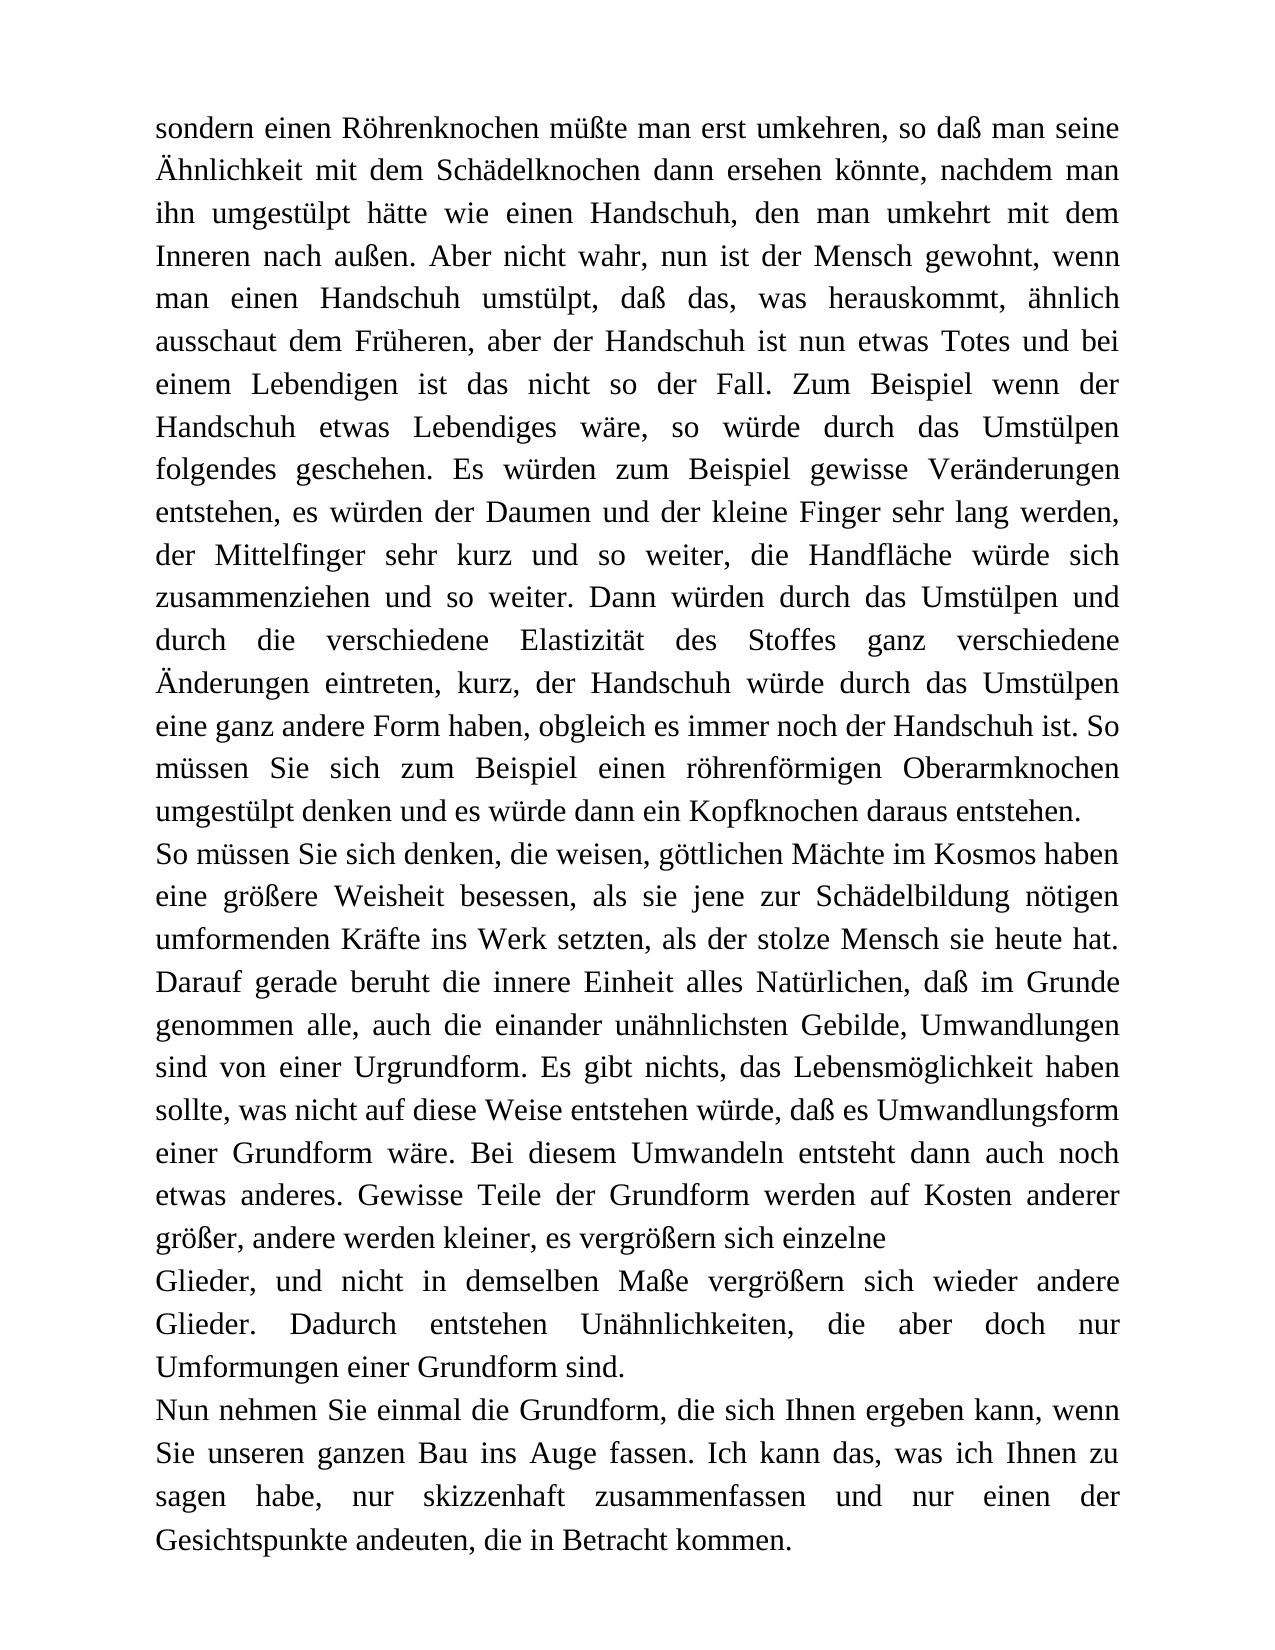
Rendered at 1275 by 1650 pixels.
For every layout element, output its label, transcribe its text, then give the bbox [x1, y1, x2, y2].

text Glieder, und nicht in demselben Maße vergrößern sich wieder andere Glieder. Dadurch entstehen Unähnlichkeiten, die aber doch nur Umformungen einer Grundform sind. [155, 1262, 1121, 1384]
text So müssen Sie sich denken, die weisen, göttlichen Mächte im Kosmos haben eine größere Weisheit besessen, als sie jene zur Schädelbildung nötigen umformenden Kräfte ins Werk setzten, als der stolze Mensch sie heute hat. Darauf gerade beruht die innere Einheit alles Natürlichen, daß im Grunde genommen alle, auch die einander unähnlichsten Gebilde, Umwandlungen sind von einer Urgrundform. Es gibt nichts, das Lebensmöglichkeit haben sollte, was nicht auf diese Weise entstehen würde, daß es Umwandlungsform einer Grundform wäre. Bei diesem Umwandeln entsteht dann auch noch etwas anderes. Gewisse Teile der Grundform werden auf Kosten anderer größer, andere werden kleiner, es vergrößern sich einzelne [155, 835, 1121, 1255]
text Nun nehmen Sie einmal die Grundform, die sich Ihnen ergeben kann, wenn Sie unseren ganzen Bau ins Auge fassen. Ich kann das, was ich Ihnen zu sagen habe, nur skizzenhaft zusammenfassen und nur einen der Gesichtspunkte andeuten, die in Betracht kommen. [155, 1391, 1121, 1557]
text sondern einen Röhrenknochen müßte man erst umkehren, so daß man seine Ähnlichkeit mit dem Schädelknochen dann ersehen könnte, nachdem man ihn umgestülpt hätte wie einen Handschuh, den man umkehrt mit dem Inneren nach außen. Aber nicht wahr, nun ist der Mensch gewohnt, wenn man einen Handschuh umstülpt, daß das, was herauskommt, ähnlich ausschaut dem Früheren, aber der Handschuh ist nun etwas Totes und bei einem Lebendigen ist das nicht so der Fall. Zum Beispiel wenn der Handschuh etwas Lebendiges wäre, so würde durch das Umstülpen folgendes geschehen. Es würden zum Beispiel gewisse Veränderungen entstehen, es würden der Daumen und der kleine Finger sehr lang werden, der Mittelfinger sehr kurz und so weiter, die Handfläche würde sich zusammenziehen und so weiter. Dann würden durch das Umstülpen und durch die verschiedene Elastizität des Stoffes ganz verschiedene Änderungen eintreten, kurz, der Handschuh würde durch das Umstülpen eine ganz andere Form haben, obgleich es immer noch der Handschuh ist. So müssen Sie sich zum Beispiel einen röhrenförmigen Oberarmknochen umgestülpt denken und es würde dann ein Kopfknochen daraus entstehen. [155, 109, 1121, 828]
